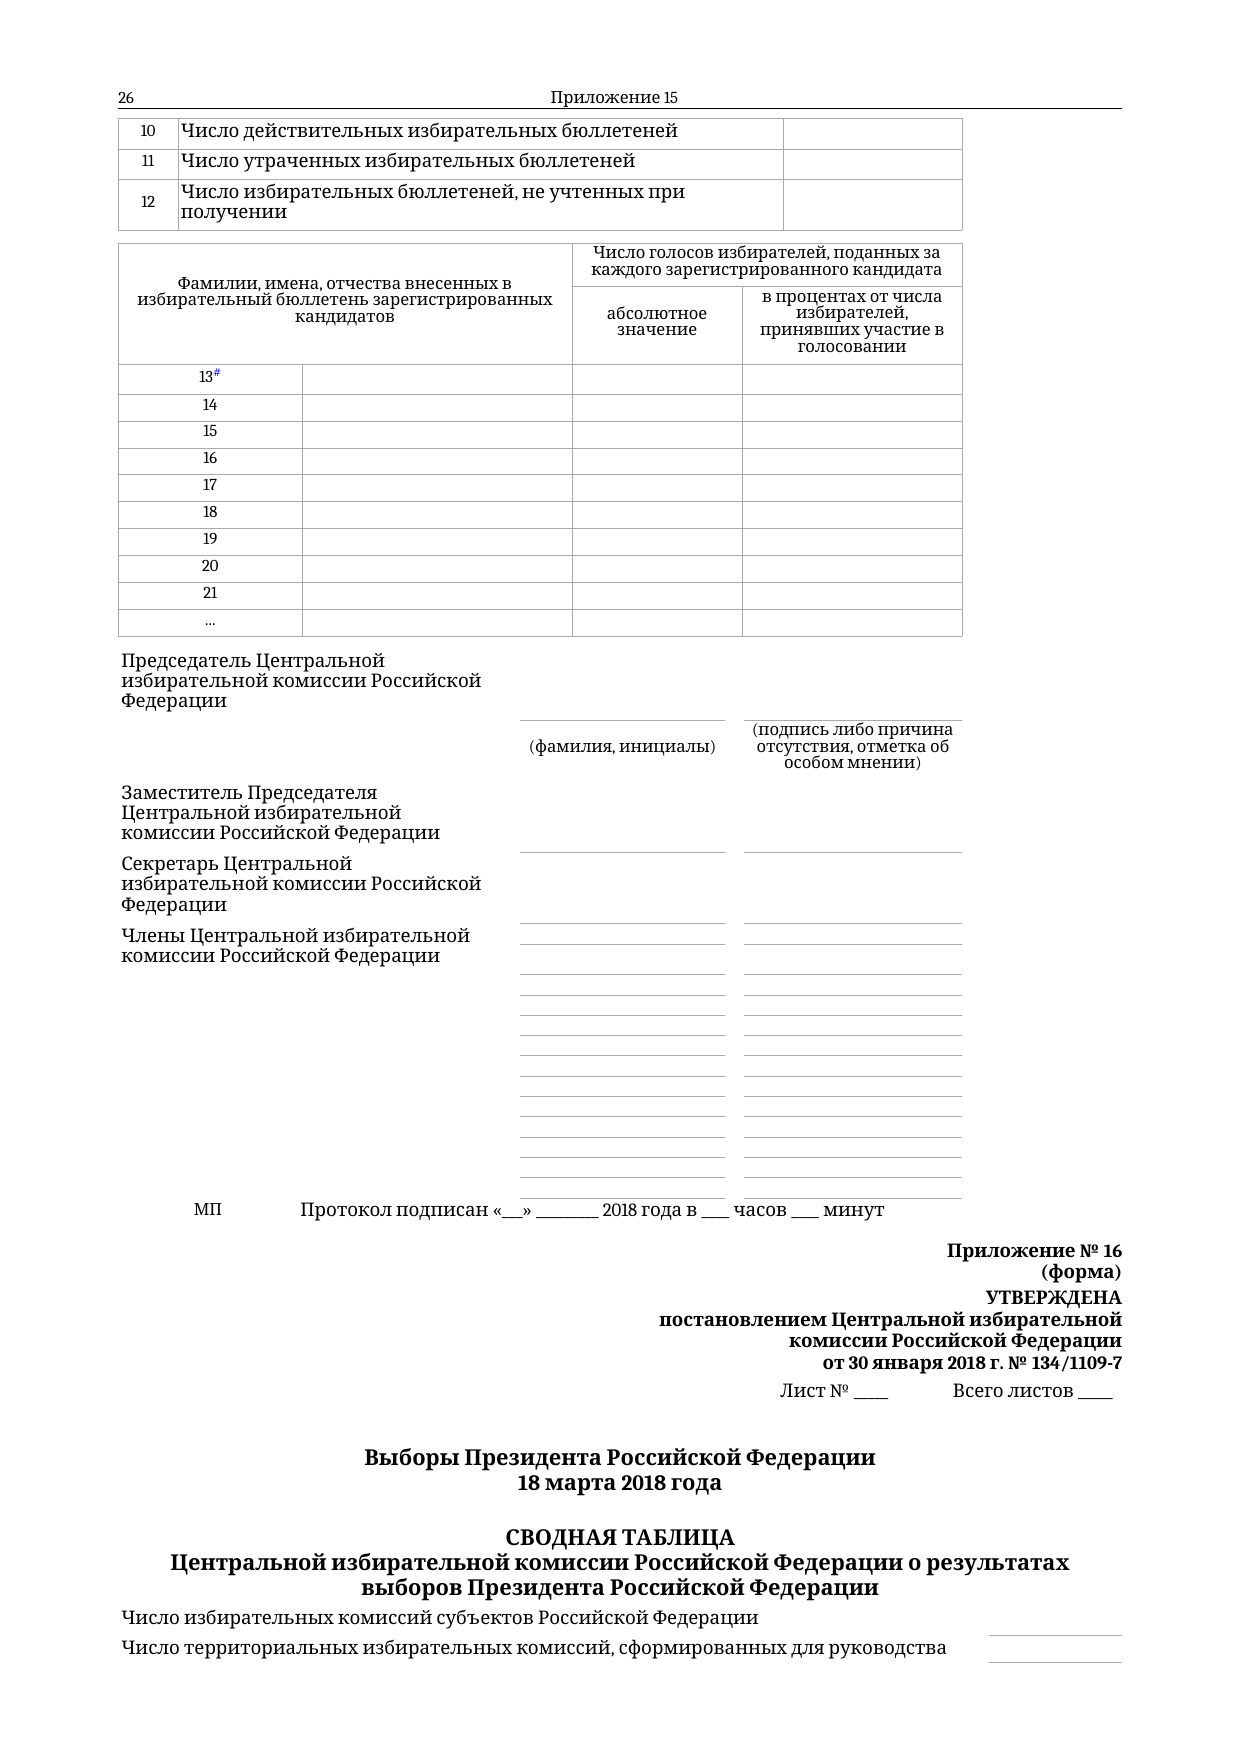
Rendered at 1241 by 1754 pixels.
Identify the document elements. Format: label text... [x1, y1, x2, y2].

table_cell 14 [119, 395, 302, 421]
table_cell МП [118, 1198, 297, 1228]
table_cell [303, 395, 572, 421]
table_cell [743, 556, 962, 582]
table_cell [573, 395, 742, 421]
table_cell Число действительных избирательных бюллетеней [179, 119, 783, 148]
table_cell [520, 1036, 725, 1055]
table_cell [573, 583, 742, 609]
table_cell [520, 975, 725, 994]
table_cell [744, 975, 962, 994]
table_cell [725, 1096, 744, 1116]
table_cell ... [119, 610, 302, 636]
table_cell [573, 475, 742, 501]
table_cell [303, 556, 572, 582]
table_cell [725, 1116, 744, 1137]
table_cell [784, 180, 962, 230]
table_header [989, 1605, 1122, 1635]
table_cell [520, 1016, 725, 1035]
table_cell [520, 853, 725, 923]
table_cell [725, 1177, 744, 1198]
table_cell [784, 150, 962, 179]
table_cell [744, 1178, 962, 1198]
table_cell абсолютное значение [573, 287, 742, 364]
table_cell [501, 1157, 519, 1198]
table_cell [744, 1077, 962, 1096]
table_cell [118, 720, 501, 780]
table_cell [573, 529, 742, 555]
table_cell [573, 502, 742, 528]
table_cell [744, 780, 962, 852]
table_header Число избирательных комиссий субъектов Российской Федерации [118, 1605, 958, 1635]
table_cell [520, 1138, 725, 1157]
table_header [118, 1378, 777, 1409]
table_cell [118, 1137, 501, 1157]
table_cell [743, 583, 962, 609]
table_cell [725, 720, 744, 780]
table_cell 13# [119, 365, 302, 394]
table_cell [501, 1035, 519, 1055]
table_cell [725, 852, 744, 923]
table_cell [303, 449, 572, 474]
table_cell [118, 974, 501, 994]
table_cell [501, 1116, 519, 1137]
table_cell [520, 996, 725, 1015]
table_cell Секретарь Центральной избирательной комиссии Российской Федерации [118, 852, 501, 923]
table_cell [743, 610, 962, 636]
table_cell [725, 1137, 744, 1157]
table_cell [573, 422, 742, 447]
table_cell [520, 1158, 725, 1177]
table_cell [725, 923, 744, 943]
table_header Число голосов избирателей, поданных за каждого зарегистрированного кандидата [573, 244, 962, 286]
table_cell Число утраченных избирательных бюллетеней [179, 150, 783, 179]
table_cell [118, 1076, 501, 1096]
table_cell 21 [119, 583, 302, 609]
subtitle СВОДНАЯ ТАБЛИЦА Центральной избирательной комиссии Российской Федерации о результатах выборов Президента Российской Федерации [118, 1525, 1122, 1601]
table_cell 19 [119, 529, 302, 555]
table_cell [118, 995, 501, 1015]
text Приложение № 16 (форма) [118, 1241, 1122, 1284]
table_cell [725, 1015, 744, 1035]
table_cell [784, 119, 962, 148]
table_cell [501, 720, 519, 780]
table_cell Заместитель Председателя Центральной избирательной комиссии Российской Федерации [118, 780, 501, 852]
table_cell [501, 974, 519, 994]
table_header [501, 648, 519, 719]
table_cell [303, 422, 572, 447]
table_cell (подпись либо причина отсутствия, отметка об особом мнении) [744, 721, 962, 780]
table_cell [118, 1157, 501, 1198]
table_cell [118, 1055, 501, 1076]
table_cell (фамилия, инициалы) [520, 721, 725, 780]
table_cell [520, 1178, 725, 1198]
table_cell [725, 1055, 744, 1076]
table_cell [725, 1157, 744, 1177]
table_header [958, 1605, 989, 1635]
table_cell 17 [119, 475, 302, 501]
table_cell [744, 1056, 962, 1076]
table_cell [744, 1016, 962, 1035]
table_header [744, 648, 962, 719]
table_cell [989, 1636, 1122, 1662]
table_cell [501, 780, 519, 852]
table_cell [743, 529, 962, 555]
table_header Всего листов _____ [950, 1378, 1122, 1409]
table_cell [573, 556, 742, 582]
table_cell 10 [119, 119, 178, 148]
table_header Председатель Центральной избирательной комиссии Российской Федерации [118, 648, 501, 719]
table_cell Члены Центральной избирательной комиссии Российской Федерации [118, 923, 501, 974]
table_cell [743, 475, 962, 501]
table_cell 12 [119, 180, 178, 230]
table_cell [744, 1138, 962, 1157]
table_cell [725, 974, 744, 994]
table_cell [303, 365, 572, 394]
table_cell в процентах от числа избирателей, принявших участие в голосовании [743, 287, 962, 364]
table_cell [744, 1036, 962, 1055]
table_cell [303, 475, 572, 501]
table_cell [520, 1117, 725, 1137]
table_cell [118, 1035, 501, 1055]
table_cell [118, 1015, 501, 1035]
table_cell [743, 365, 962, 394]
table_cell [744, 945, 962, 974]
table_cell [743, 395, 962, 421]
table_cell [303, 502, 572, 528]
table_cell [725, 995, 744, 1015]
table_cell [743, 422, 962, 447]
table_cell [501, 1076, 519, 1096]
table_cell [744, 1158, 962, 1177]
table_cell [501, 1096, 519, 1116]
table_cell [744, 1117, 962, 1137]
table_cell [743, 502, 962, 528]
table_cell [501, 944, 519, 974]
table_cell [573, 365, 742, 394]
table_cell [520, 924, 725, 943]
table_cell [520, 1097, 725, 1116]
table_header [520, 648, 725, 719]
table_cell [744, 1097, 962, 1116]
table_cell Число территориальных избирательных комиссий, сформированных для руководства [118, 1635, 958, 1662]
table_cell [744, 924, 962, 943]
table_cell [501, 995, 519, 1015]
table_cell [520, 945, 725, 974]
table_cell Число избирательных бюллетеней, не учтенных при получении [179, 180, 783, 230]
table_cell [303, 610, 572, 636]
table_cell [118, 1116, 501, 1137]
table_cell [520, 780, 725, 852]
table_cell [958, 1635, 989, 1662]
table_cell [725, 1076, 744, 1096]
table_cell 16 [119, 449, 302, 474]
subtitle Выборы Президента Российской Федерации 18 марта 2018 года [118, 1446, 1122, 1496]
table_cell [303, 529, 572, 555]
table_cell [725, 944, 744, 974]
table_cell [573, 449, 742, 474]
table_header Фамилии, имена, отчества внесенных в избирательный бюллетень зарегистрированных кандидатов [119, 244, 572, 364]
table_header [725, 648, 744, 719]
table_cell Протокол подписан «___» _________ 2018 года в ____ часов ____ минут [297, 1198, 962, 1228]
table_header Лист № _____ [777, 1378, 950, 1409]
table_cell [744, 853, 962, 923]
table_cell [501, 852, 519, 923]
table_cell [501, 923, 519, 943]
table_cell [303, 583, 572, 609]
table_cell [520, 1056, 725, 1076]
table_cell 11 [119, 150, 178, 179]
table_cell [725, 1035, 744, 1055]
table_cell [520, 1077, 725, 1096]
table_cell [501, 1055, 519, 1076]
table_cell [743, 449, 962, 474]
table_cell [744, 996, 962, 1015]
table_cell [501, 1015, 519, 1035]
table_cell 15 [119, 422, 302, 447]
text УТВЕРЖДЕНА постановлением Центральной избирательной комиссии Российской Федерации от 30 января 2018 г. № 134/1109-7 [118, 1288, 1122, 1374]
table_cell [501, 1137, 519, 1157]
table_cell [573, 610, 742, 636]
table_cell [118, 1096, 501, 1116]
table_cell 20 [119, 556, 302, 582]
table_cell 18 [119, 502, 302, 528]
table_cell [725, 780, 744, 852]
